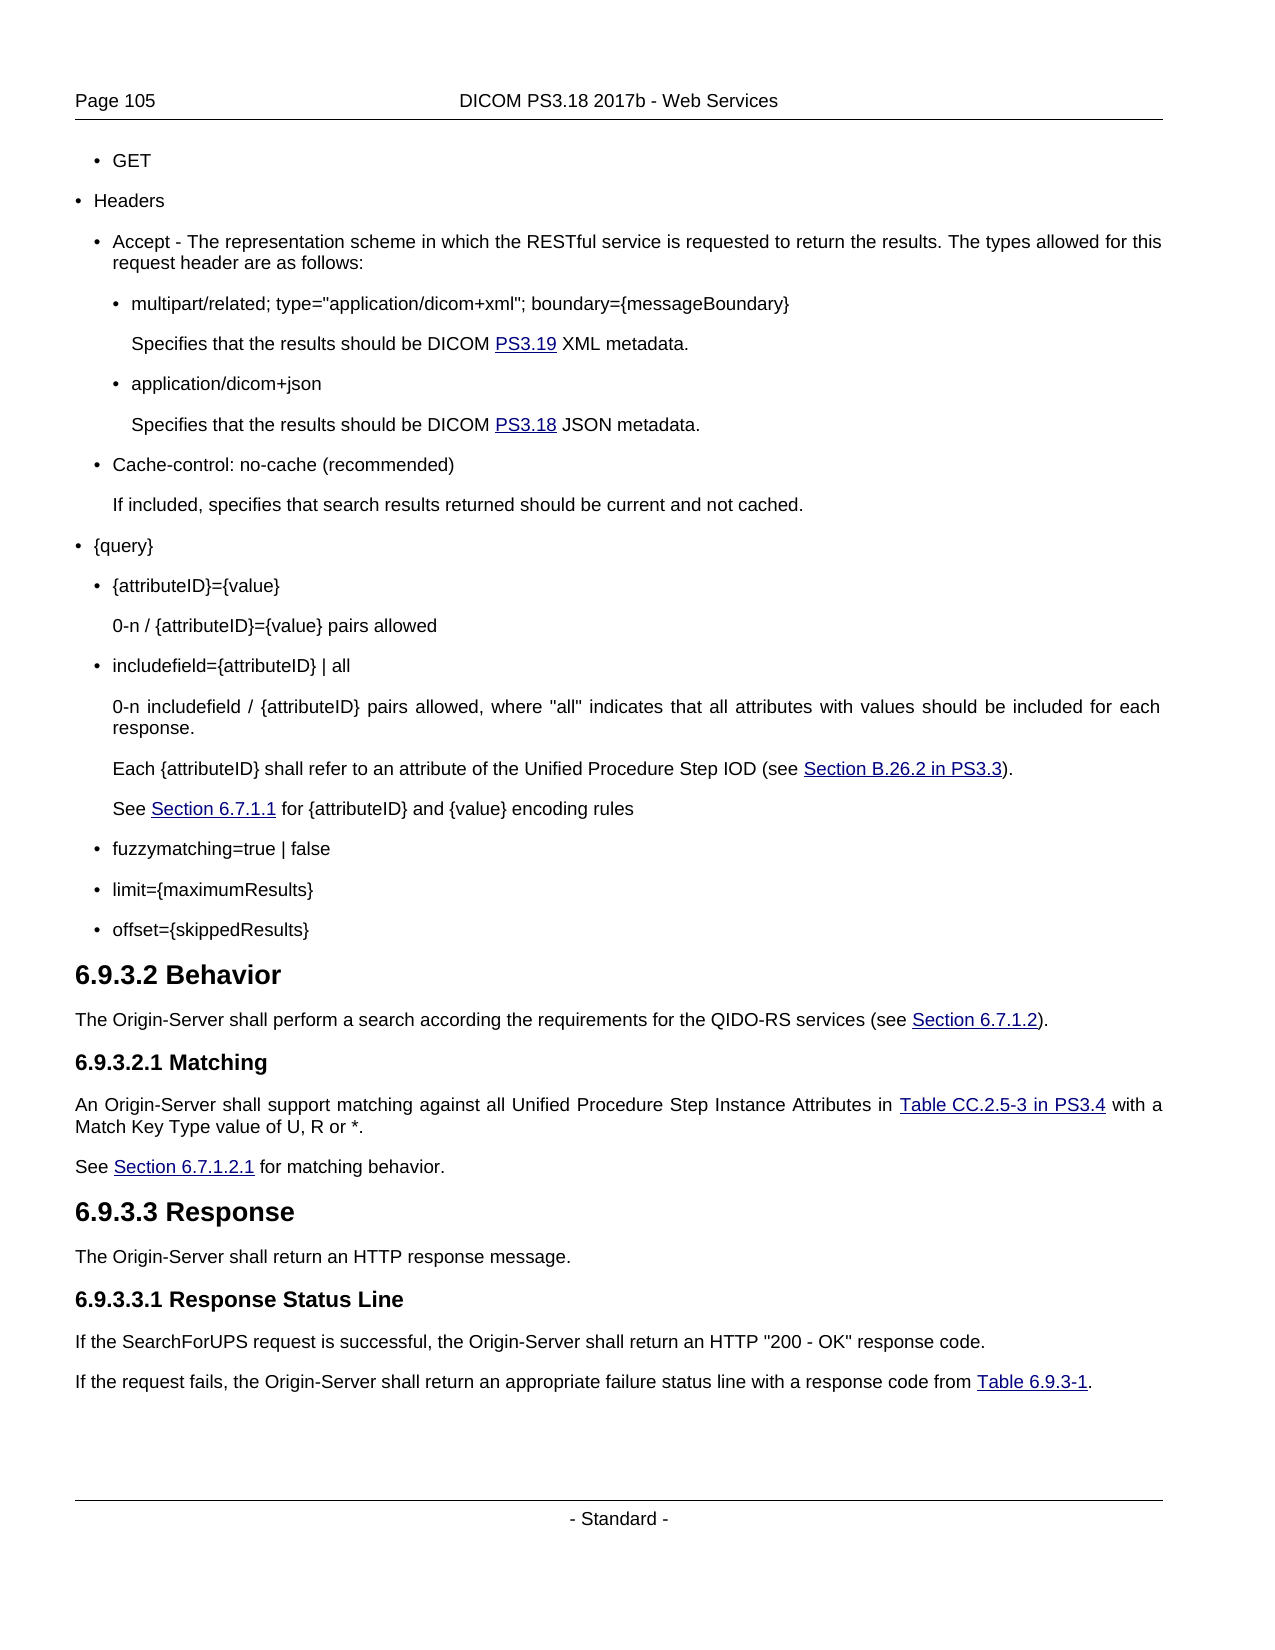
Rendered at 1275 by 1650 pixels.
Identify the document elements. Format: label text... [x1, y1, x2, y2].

list multipart/related; type="application/dicom+xml"; boundary={messageBoundary} [112, 292, 1162, 314]
list Headers [75, 190, 1162, 212]
list offset={skippedResults} [94, 919, 1162, 940]
list Each {attributeID} shall refer to an attribute of the Unified Procedure Step IOD (see Section B.26.2 in PS3.3). [94, 757, 1162, 779]
text 6.9.3.2 Behavior [75, 959, 1162, 990]
text 6.9.3.2.1 Matching [75, 1049, 1162, 1075]
list GET [94, 150, 1162, 172]
list Specifies that the results should be DICOM PS3.18 JSON metadata. [112, 413, 1162, 435]
text 6.9.3.3.1 Response Status Line [75, 1286, 1162, 1312]
text If the request fails, the Origin-Server shall return an appropriate failure status line with a response code from Table 6.9.3-1. [75, 1371, 1162, 1393]
text An Origin-Server shall support matching against all Unified Procedure Step Instance Attributes in Table CC.2.5-3 in PS3.4 with a Match Key Type value of U, R or *. [75, 1094, 1162, 1137]
text See Section 6.7.1.2.1 for matching behavior. [75, 1156, 1162, 1177]
list includefield={attributeID} | all [94, 655, 1162, 677]
list See Section 6.7.1.1 for {attributeID} and {value} encoding rules [94, 798, 1162, 819]
list {attributeID}={value} [94, 575, 1162, 596]
text The Origin-Server shall return an HTTP response message. [75, 1246, 1162, 1268]
text The Origin-Server shall perform a search according the requirements for the QIDO-RS services (see Section 6.7.1.2). [75, 1009, 1162, 1031]
list Accept - The representation scheme in which the RESTful service is requested to return the results. The types allowed for this request header are as follows: [94, 231, 1162, 274]
list limit={maximumResults} [94, 878, 1162, 900]
list Cache-control: no-cache (recommended) [94, 454, 1162, 475]
list If included, specifies that search results returned should be current and not cached. [94, 494, 1162, 516]
list 0-n includefield / {attributeID} pairs allowed, where "all" indicates that all attributes with values should be included for each response. [94, 696, 1162, 739]
text If the SearchForUPS request is successful, the Origin-Server shall return an HTTP "200 - OK" response code. [75, 1331, 1162, 1353]
list {query} [75, 534, 1162, 556]
list fuzzymatching=true | false [94, 838, 1162, 860]
list application/dicom+json [112, 373, 1162, 395]
text 6.9.3.3 Response [75, 1196, 1162, 1227]
list 0-n / {attributeID}={value} pairs allowed [94, 615, 1162, 637]
list Specifies that the results should be DICOM PS3.19 XML metadata. [112, 333, 1162, 354]
